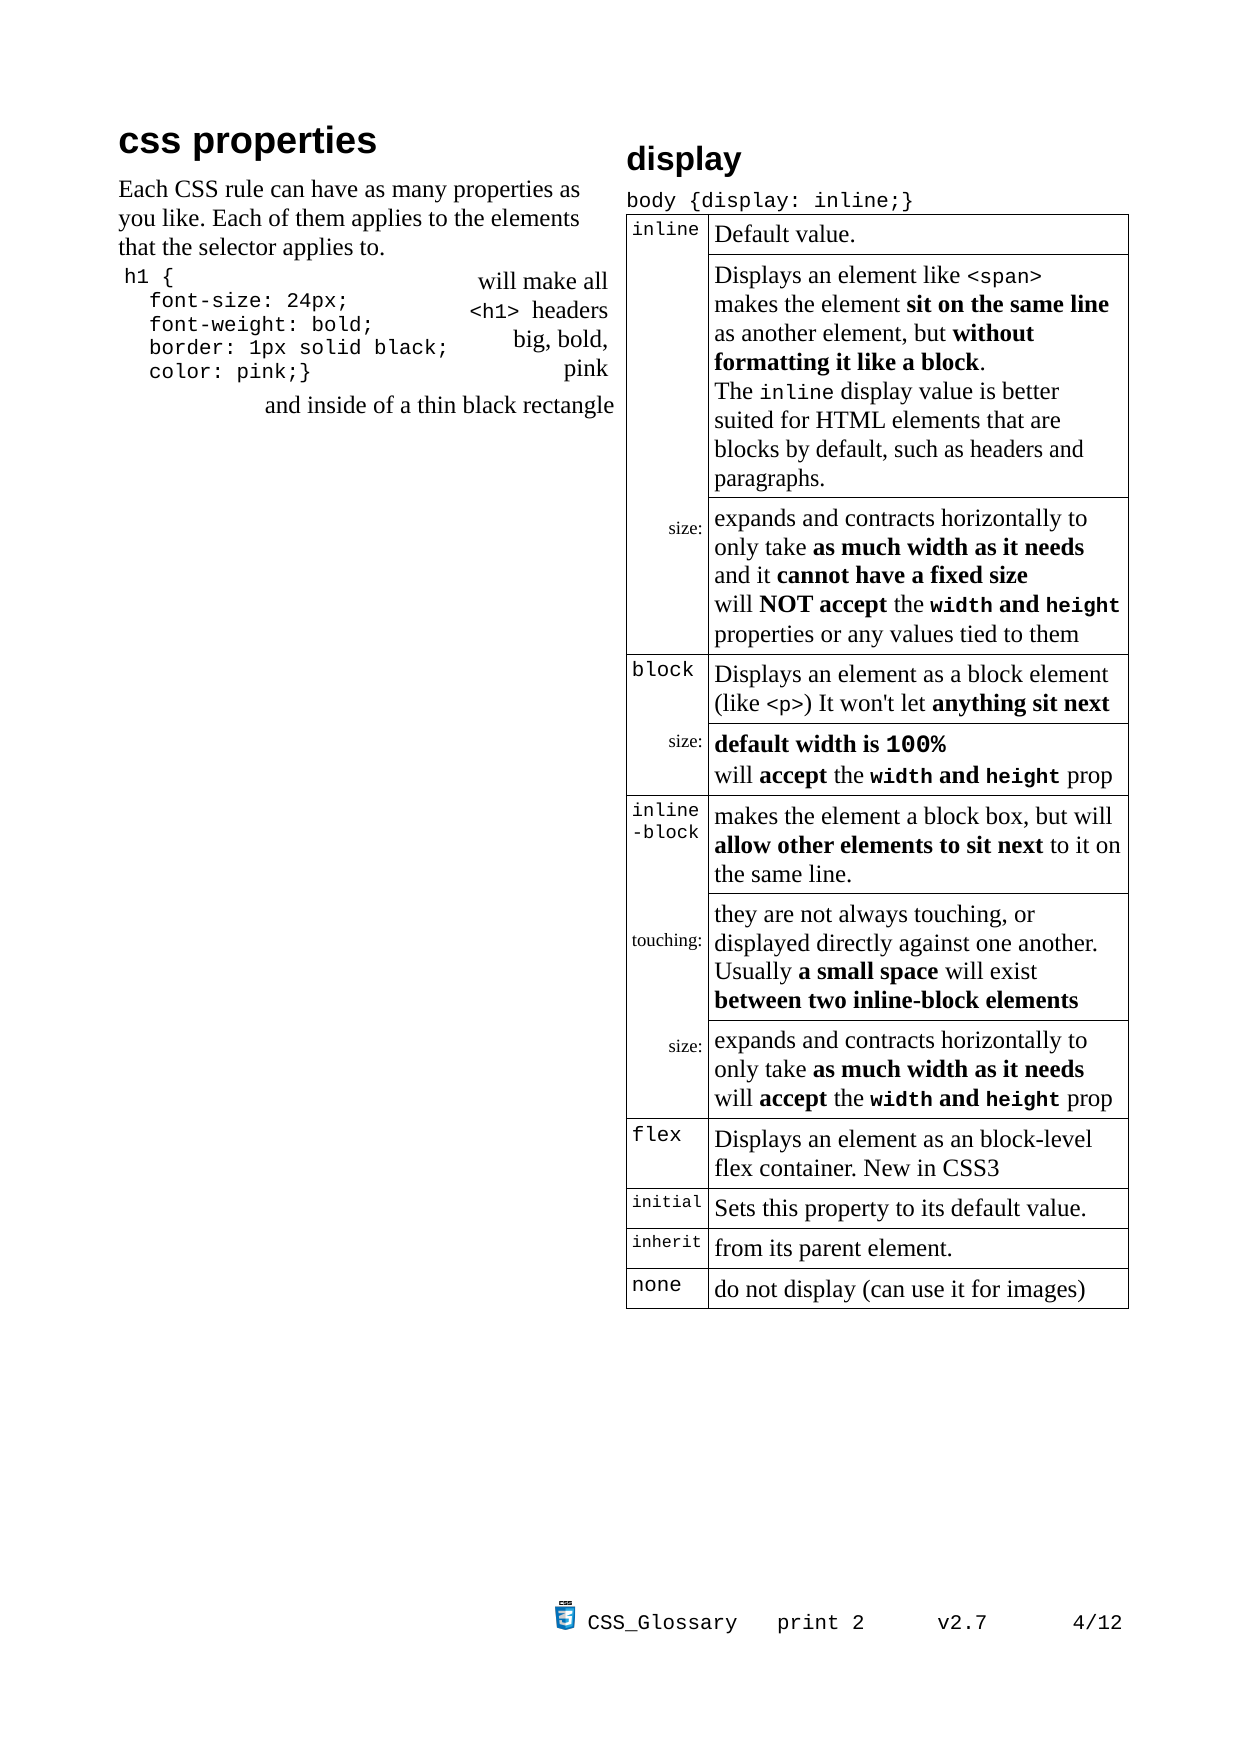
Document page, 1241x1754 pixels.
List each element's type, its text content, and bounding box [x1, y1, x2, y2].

subtitle display [626, 139, 1122, 178]
table_cell Displays an element like <span> makes the element sit on the same line as another element, but without formatting it like a block. The inline display value is better suited for HTML elements that are blocks by default, such as headers and paragraphs. [709, 255, 1128, 497]
picture [555, 1601, 575, 1630]
table_cell makes the element a block box, but will allow other elements to sit next to it on the same line. [709, 796, 1128, 893]
table_cell block size: [627, 655, 708, 795]
table_cell Sets this property to its default value. [709, 1189, 1128, 1228]
table_cell they are not always touching, or displayed directly against one another. Usually a small space will exist between two inline-block elements [709, 894, 1128, 1020]
table_header h1 { font-size: 24px; font-weight: bold; border: 1px solid black; color: pink;} [118, 261, 457, 390]
text and inside of a thin black rectangle [118, 390, 614, 419]
text body {display: inline;} [626, 190, 1122, 214]
table_cell inline-block touching: size: [627, 796, 708, 1118]
table_cell from its parent element. [709, 1229, 1128, 1268]
table_cell expands and contracts horizontally to only take as much width as it needs and it cannot have a fixed size will NOT accept the width and height properties or any values tied to them [709, 498, 1128, 653]
table_header inline size: [627, 215, 708, 653]
table_cell none [627, 1269, 708, 1308]
table_header Default value. [709, 215, 1128, 254]
table_cell inherit [627, 1229, 708, 1268]
table_cell Displays an element as a block element (like <p>) It won't let anything sit next [709, 655, 1128, 723]
table_cell Displays an element as an block-level flex container. New in CSS3 [709, 1119, 1128, 1187]
table_cell flex [627, 1119, 708, 1187]
subtitle css properties [118, 118, 614, 162]
table_cell do not display (can use it for images) [709, 1269, 1128, 1308]
text Each CSS rule can have as many properties as you like. Each of them applies to the elements that the selector applies to. [118, 174, 614, 261]
table_cell initial [627, 1189, 708, 1228]
table_cell default width is 100% will accept the width and height prop [709, 724, 1128, 795]
table_header will make all <h1> headers big, bold, pink [457, 261, 614, 390]
table_cell expands and contracts horizontally to only take as much width as it needs will accept the width and height prop [709, 1021, 1128, 1118]
